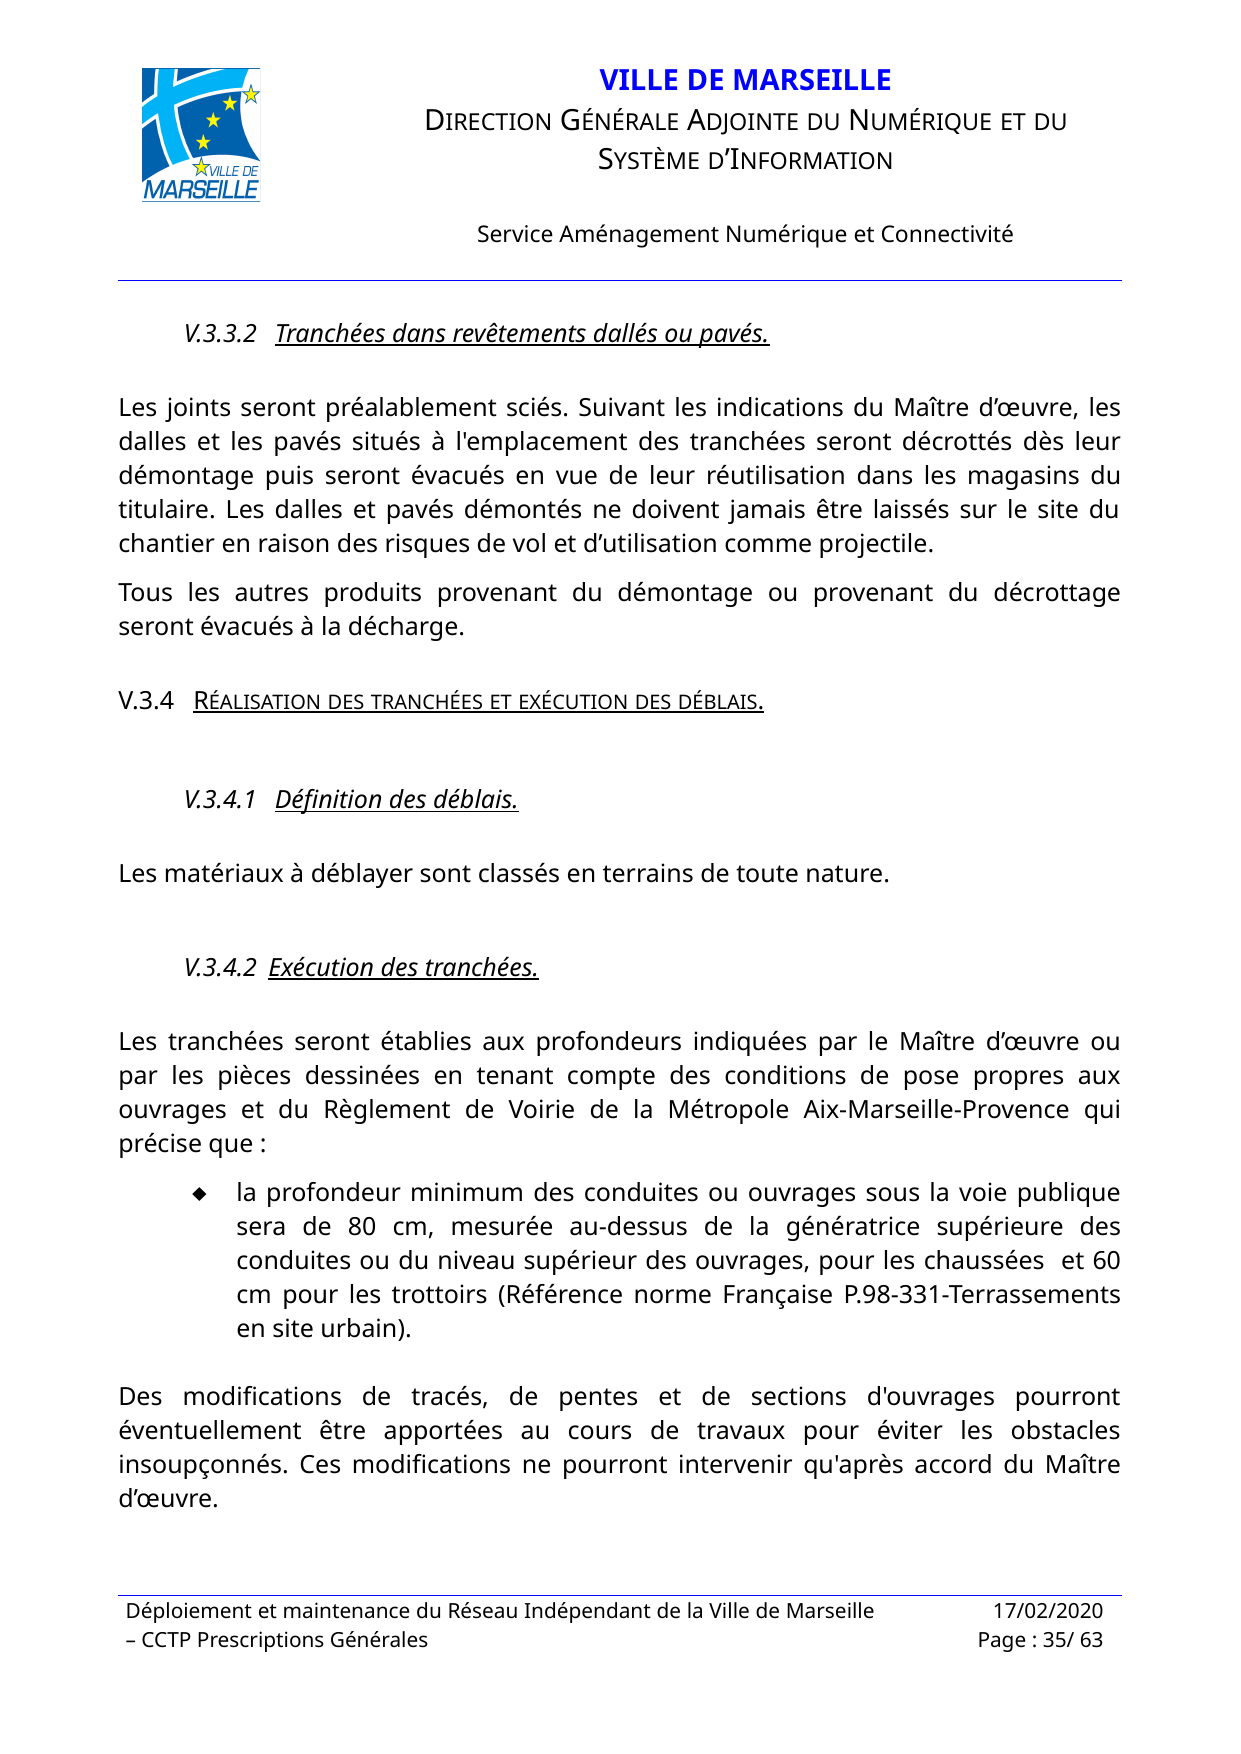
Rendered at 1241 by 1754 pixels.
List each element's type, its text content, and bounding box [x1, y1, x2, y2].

picture [174, 68, 224, 85]
subtitle Tranchées dans revêtements dallés ou pavés. [184, 315, 1122, 349]
list la profondeur minimum des conduites ou ouvrages sous la voie publique sera de 80 cm, mesurée au-dessus de la génératrice supérieure des conduites ou du niveau supérieur des ouvrages, pour les chaussées et 60 cm pour les trottoirs (Référence norme Française P.98-331-Terrassements en site urbain). [192, 1174, 1122, 1345]
subtitle Exécution des tranchées. [184, 949, 1122, 983]
subtitle Définition des déblais. [184, 782, 1122, 816]
picture [142, 68, 261, 202]
text Des modifications de tracés, de pentes et de sections d'ouvrages pourront éventuellement être apportées au cours de travaux pour éviter les obstacles insoupçonnés. Ces modifications ne pourront intervenir qu'après accord du Maître d’œuvre. [118, 1379, 1122, 1515]
picture [142, 68, 158, 105]
text Tous les autres produits provenant du démontage ou provenant du décrottage seront évacués à la décharge. [118, 575, 1122, 643]
text Les tranchées seront établies aux profondeurs indiquées par le Maître d’œuvre ou par les pièces dessinées en tenant compte des conditions de pose propres aux ouvrages et du Règlement de Voirie de la Métropole Aix-Marseille-Provence qui précise que : [118, 1024, 1122, 1160]
text Les matériaux à déblayer sont classés en terrains de toute nature. [118, 856, 1122, 890]
subtitle Réalisation des tranchées et exécution des déblais. [118, 682, 1122, 716]
text Les joints seront préalablement sciés. Suivant les indications du Maître d’œuvre, les dalles et les pavés situés à l'emplacement des tranchées seront décrottés dès leur démontage puis seront évacués en vue de leur réutilisation dans les magasins du titulaire. Les dalles et pavés démontés ne doivent jamais être laissés sur le site du chantier en raison des risques de vol et d’utilisation comme projectile. [118, 390, 1122, 560]
